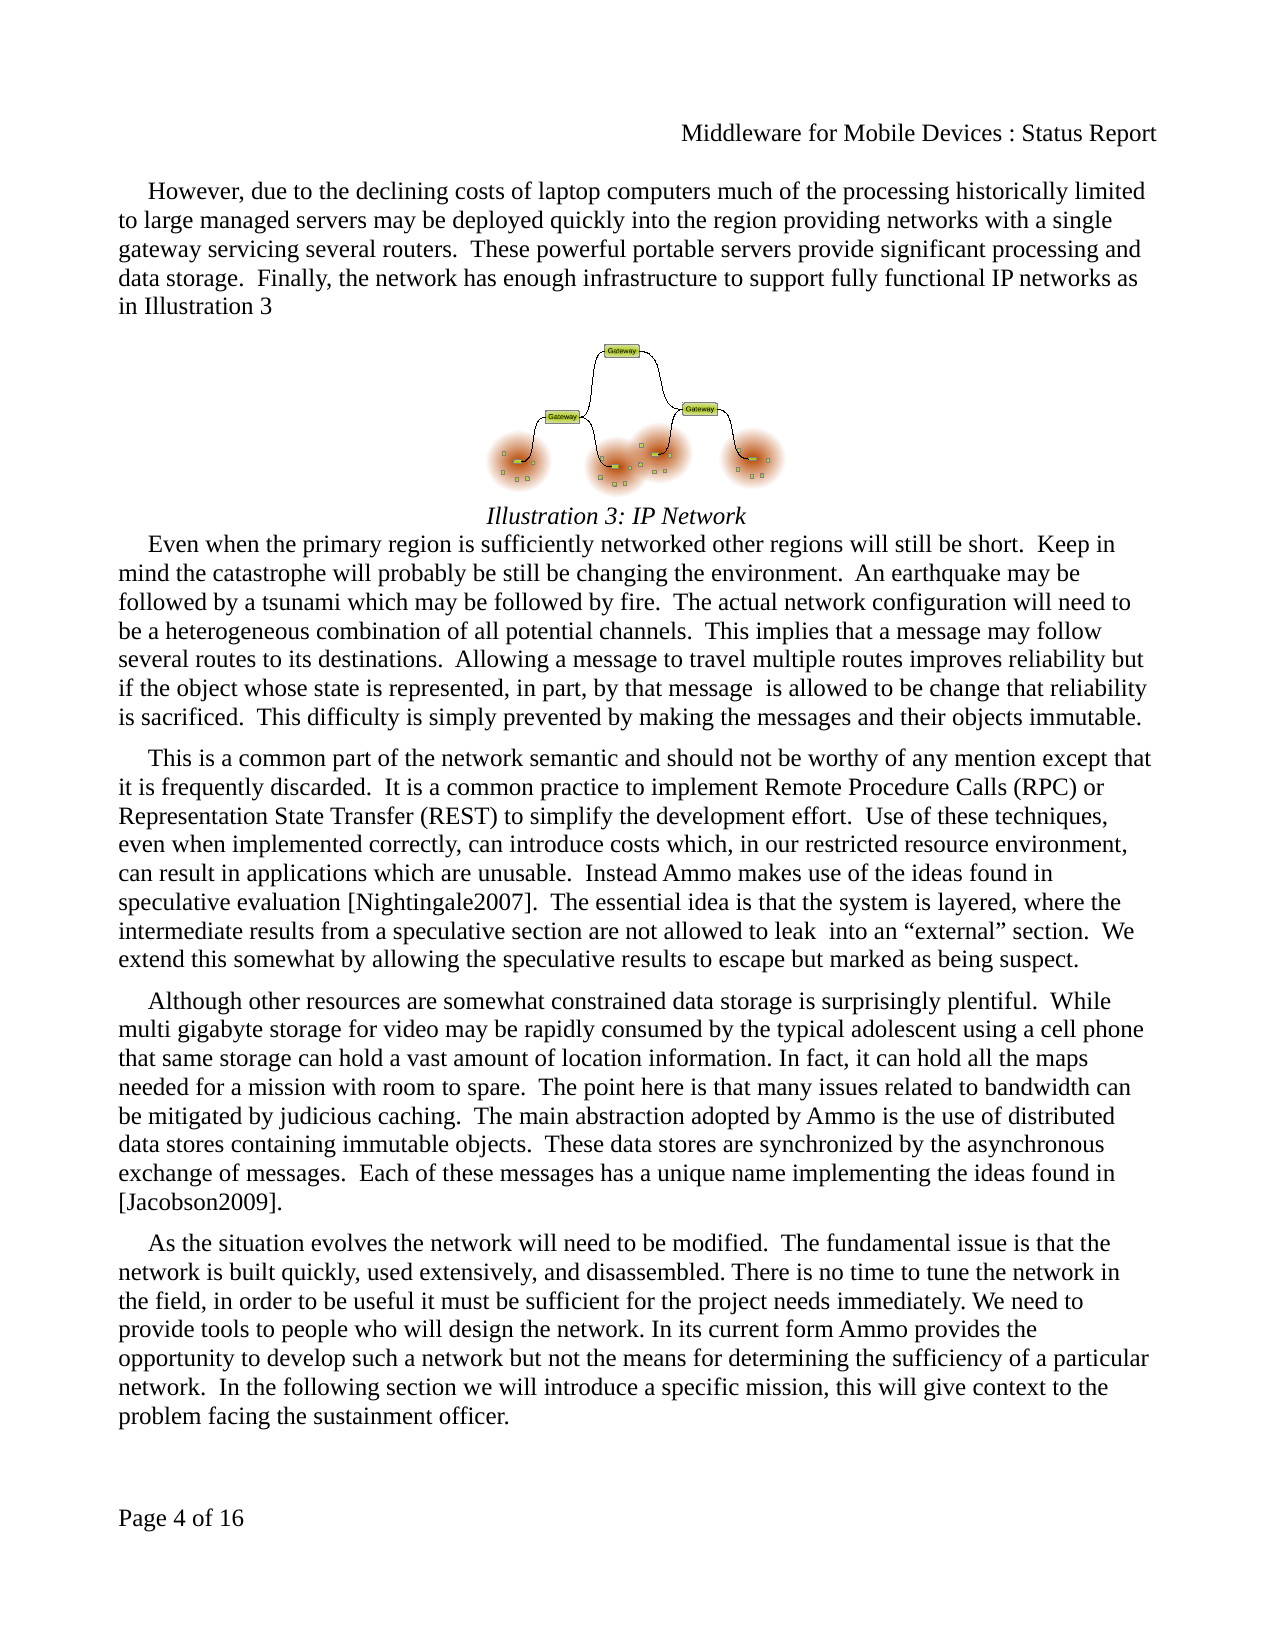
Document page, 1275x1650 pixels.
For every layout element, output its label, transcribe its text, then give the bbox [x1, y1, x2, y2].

text This is a common part of the network semantic and should not be worthy of any mention except that it is frequently discarded. It is a common practice to implement Remote Procedure Calls (RPC) or Representation State Transfer (REST) to simplify the development effort. Use of these techniques, even when implemented correctly, can introduce costs which, in our restricted resource environment, can result in applications which are unusable. Instead Ammo makes use of the ideas found in speculative evaluation [Nightingale2007]. The essential idea is that the system is layered, where the intermediate results from a speculative section are not allowed to leak into an “external” section. We extend this somewhat by allowing the speculative results to escape but marked as being suspect. [118, 743, 1157, 973]
text Even when the primary region is sufficiently networked other regions will still be short. Keep in mind the catastrophe will probably be still be changing the environment. An earthquake may be followed by a tsunami which may be followed by fire. The actual network configuration will need to be a heterogeneous combination of all potential channels. This implies that a message may follow several routes to its destinations. Allowing a message to travel multiple routes improves reliability but if the object whose state is represented, in part, by that message is allowed to be change that reliability is sacrificed. This difficulty is simply prevented by making the messages and their objects immutable. [118, 333, 1157, 731]
text Illustration 3: IP Network [486, 345, 789, 529]
text As the situation evolves the network will need to be modified. The fundamental issue is that the network is built quickly, used extensively, and disassembled. There is no time to tune the network in the field, in order to be useful it must be sufficient for the project needs immediately. We need to provide tools to people who will design the network. In its current form Ammo provides the opportunity to develop such a network but not the means for determining the sufficiency of a particular network. In the following section we will introduce a specific mission, this will give context to the problem facing the sustainment officer. [118, 1228, 1157, 1429]
text Although other resources are somewhat constrained data storage is surprisingly plentiful. While multi gigabyte storage for video may be rapidly consumed by the typical adolescent using a cell phone that same storage can hold a vast amount of location information. In fact, it can hold all the maps needed for a mission with room to spare. The point here is that many issues related to bandwidth can be mitigated by judicious caching. The main abstraction adopted by Ammo is the use of distributed data stores containing immutable objects. These data stores are synchronized by the asynchronous exchange of messages. Each of these messages has a unique name implementing the ideas found in [Jacobson2009]. [118, 986, 1157, 1216]
text However, due to the declining costs of laptop computers much of the processing historically limited to large managed servers may be deployed quickly into the region providing networks with a single gateway servicing several routers. These powerful portable servers provide significant processing and data storage. Finally, the network has enough infrastructure to support fully functional IP networks as in Illustration 3 [118, 176, 1157, 320]
